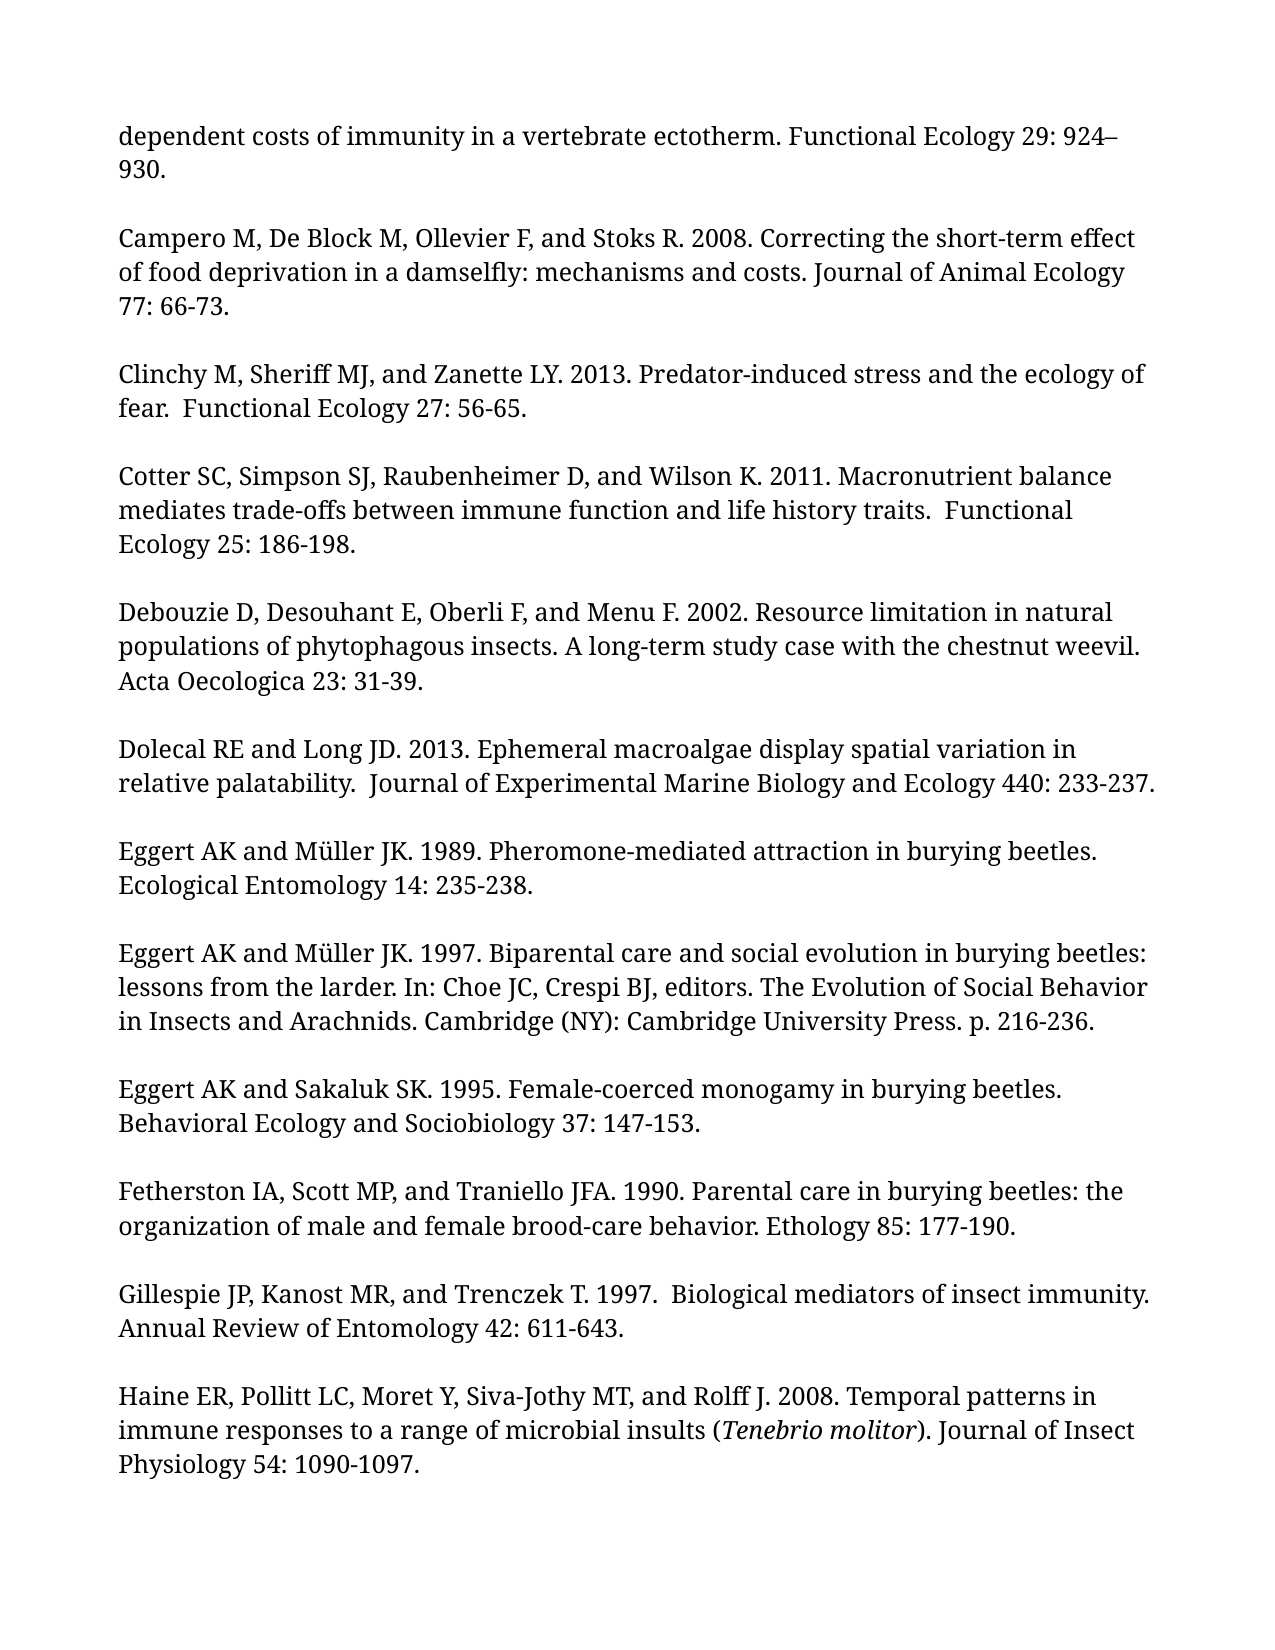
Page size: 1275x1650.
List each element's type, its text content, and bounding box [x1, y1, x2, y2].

text Eggert AK and Sakaluk SK. 1995. Female-coerced monogamy in burying beetles. Behavioral Ecology and Sociobiology 37: 147-153. [118, 1072, 1157, 1140]
text Fetherston IA, Scott MP, and Traniello JFA. 1990. Parental care in burying beetles: the organization of male and female brood-care behavior. Ethology 85: 177-190. [118, 1174, 1157, 1242]
text dependent costs of immunity in a vertebrate ectotherm. Functional Ecology 29: 924–930. [118, 118, 1157, 186]
text Gillespie JP, Kanost MR, and Trenczek T. 1997. Biological mediators of insect immunity. Annual Review of Entomology 42: 611-643. [118, 1276, 1157, 1344]
text Campero M, De Block M, Ollevier F, and Stoks R. 2008. Correcting the short-term effect of food deprivation in a damselfly: mechanisms and costs. Journal of Animal Ecology 77: 66-73. [118, 220, 1157, 322]
text Eggert AK and Müller JK. 1997. Biparental care and social evolution in burying beetles: lessons from the larder. In: Choe JC, Crespi BJ, editors. The Evolution of Social Behavior in Insects and Arachnids. Cambridge (NY): Cambridge University Press. p. 216-236. [118, 936, 1157, 1038]
text Eggert AK and Müller JK. 1989. Pheromone-mediated attraction in burying beetles. Ecological Entomology 14: 235-238. [118, 833, 1157, 902]
text Haine ER, Pollitt LC, Moret Y, Siva-Jothy MT, and Rolff J. 2008. Temporal patterns in immune responses to a range of microbial insults (Tenebrio molitor). Journal of Insect Physiology 54: 1090-1097. [118, 1378, 1157, 1481]
text Debouzie D, Desouhant E, Oberli F, and Menu F. 2002. Resource limitation in natural populations of phytophagous insects. A long-term study case with the chestnut weevil. Acta Oecologica 23: 31-39. [118, 595, 1157, 697]
text Cotter SC, Simpson SJ, Raubenheimer D, and Wilson K. 2011. Macronutrient balance mediates trade-offs between immune function and life history traits. Functional Ecology 25: 186-198. [118, 459, 1157, 561]
text Dolecal RE and Long JD. 2013. Ephemeral macroalgae display spatial variation in relative palatability. Journal of Experimental Marine Biology and Ecology 440: 233-237. [118, 731, 1157, 799]
text Clinchy M, Sheriff MJ, and Zanette LY. 2013. Predator-induced stress and the ecology of fear. Functional Ecology 27: 56-65. [118, 357, 1157, 425]
